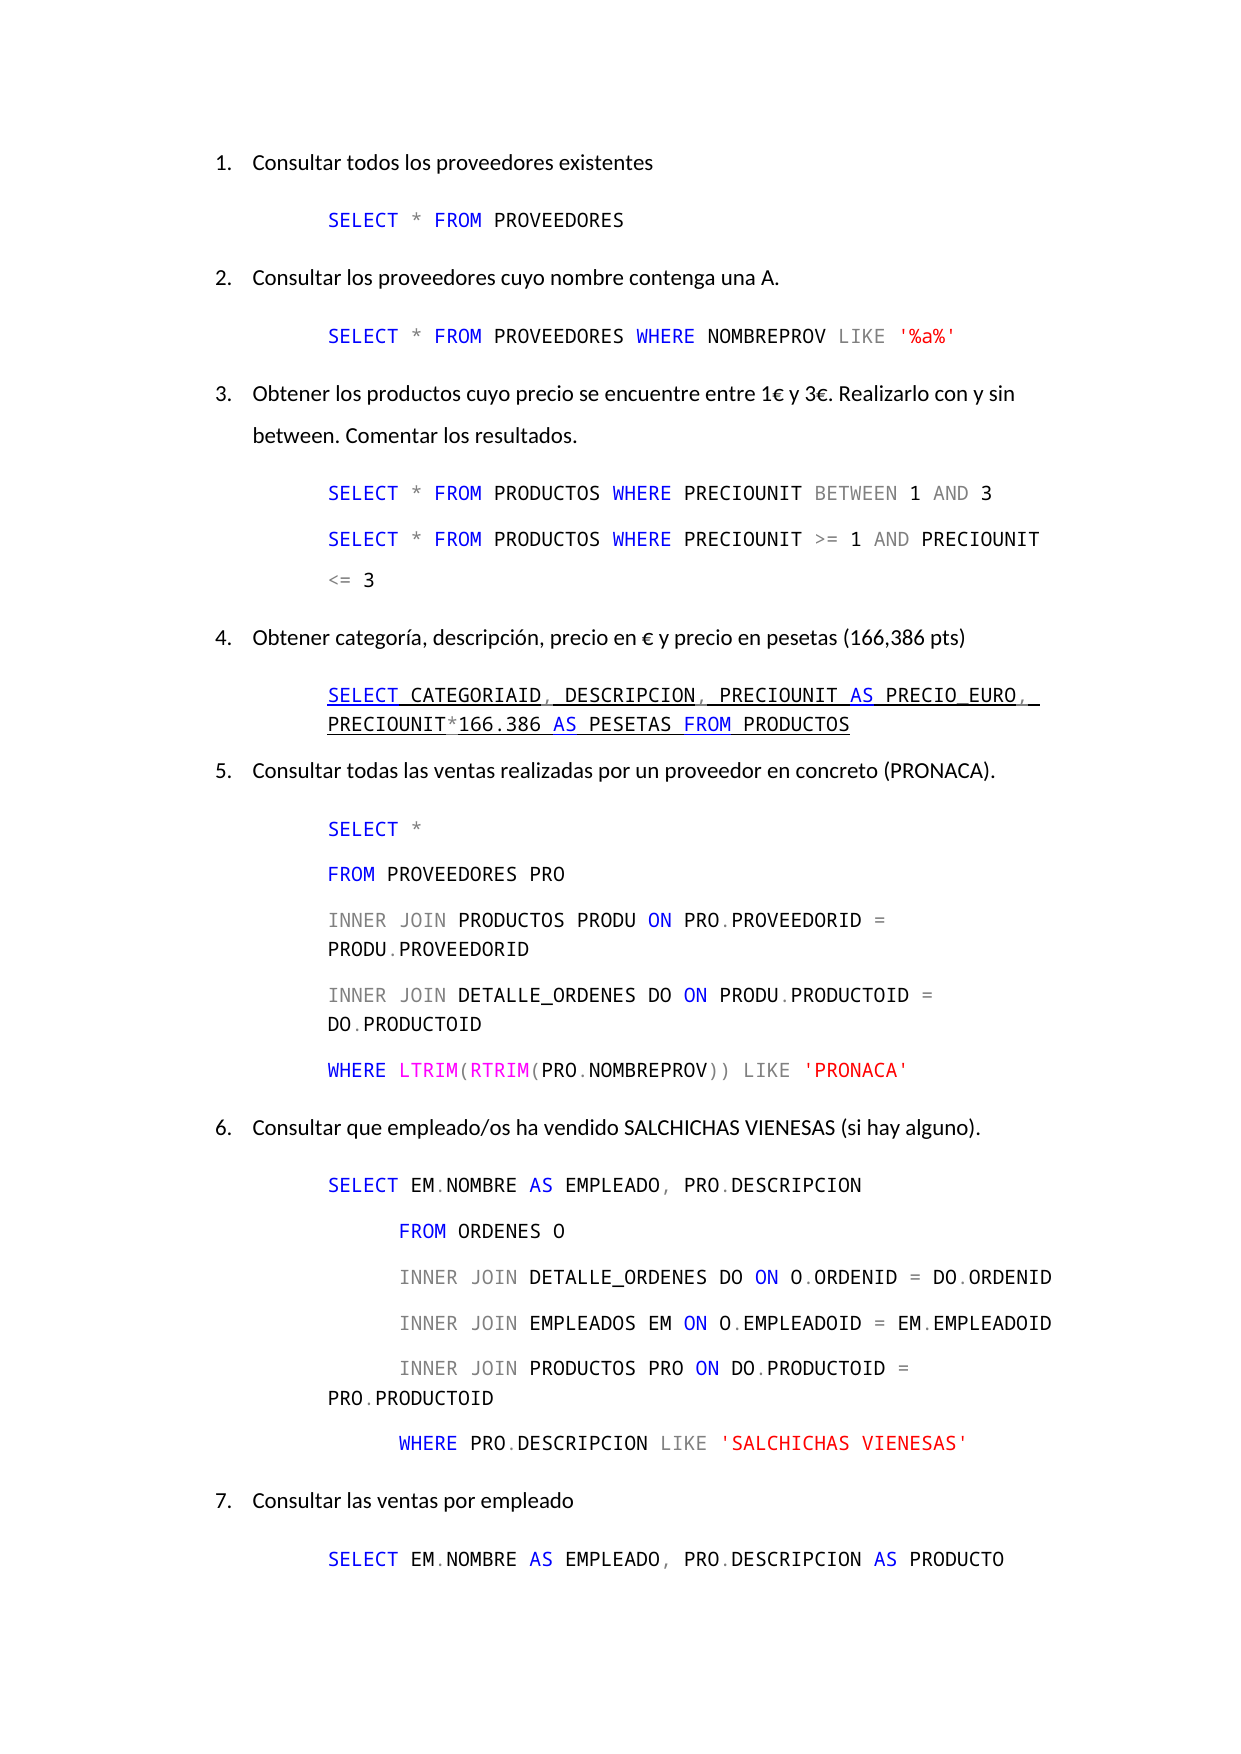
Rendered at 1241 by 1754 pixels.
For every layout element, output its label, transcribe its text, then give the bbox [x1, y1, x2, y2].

list SELECT * FROM PROVEEDORES WHERE NOMBREPROV LIKE '%a%' [290, 322, 1063, 349]
list SELECT * FROM PRODUCTOS WHERE PRECIOUNIT >= 1 AND PRECIOUNIT <= 3 [290, 525, 1063, 593]
list SELECT CATEGORIAID, DESCRIPCION, PRECIOUNIT AS PRECIO_EURO, PRECIOUNIT*166.386 AS PESETAS FROM PRODUCTOS [290, 682, 1063, 738]
list WHERE LTRIM(RTRIM(PRO.NOMBREPROV)) LIKE 'PRONACA' [290, 1056, 1063, 1083]
list INNER JOIN PRODUCTOS PRO ON DO.PRODUCTOID = PRO.PRODUCTOID [290, 1355, 1063, 1411]
list SELECT * FROM PROVEEDORES [290, 206, 1063, 233]
list SELECT * FROM PRODUCTOS WHERE PRECIOUNIT BETWEEN 1 AND 3 [290, 480, 1063, 507]
list FROM PROVEEDORES PRO [290, 861, 1063, 888]
list Consultar todas las ventas realizadas por un proveedor en concreto (PRONACA). [215, 756, 1063, 784]
list Consultar las ventas por empleado [215, 1487, 1063, 1514]
list INNER JOIN DETALLE_ORDENES DO ON O.ORDENID = DO.ORDENID [290, 1263, 1063, 1290]
list INNER JOIN PRODUCTOS PRODU ON PRO.PROVEEDORID = PRODU.PROVEEDORID [290, 906, 1063, 962]
list INNER JOIN DETALLE_ORDENES DO ON PRODU.PRODUCTOID = DO.PRODUCTOID [290, 981, 1063, 1037]
list Consultar los proveedores cuyo nombre contenga una A. [215, 263, 1063, 291]
list Obtener los productos cuyo precio se encuentre entre 1€ y 3€. Realizarlo con y sin between. Comentar los resultados. [215, 379, 1063, 449]
list Consultar que empleado/os ha vendido SALCHICHAS VIENESAS (si hay alguno). [215, 1113, 1063, 1141]
list SELECT EM.NOMBRE AS EMPLEADO, PRO.DESCRIPCION AS PRODUCTO [290, 1545, 1063, 1572]
list WHERE PRO.DESCRIPCION LIKE 'SALCHICHAS VIENESAS' [290, 1429, 1063, 1456]
list FROM ORDENES O [290, 1217, 1063, 1244]
list SELECT * [290, 815, 1063, 842]
list SELECT EM.NOMBRE AS EMPLEADO, PRO.DESCRIPCION [290, 1172, 1063, 1199]
list Obtener categoría, descripción, precio en € y precio en pesetas (166,386 pts) [215, 623, 1063, 651]
list INNER JOIN EMPLEADOS EM ON O.EMPLEADOID = EM.EMPLEADOID [290, 1309, 1063, 1336]
list Consultar todos los proveedores existentes [215, 148, 1063, 176]
